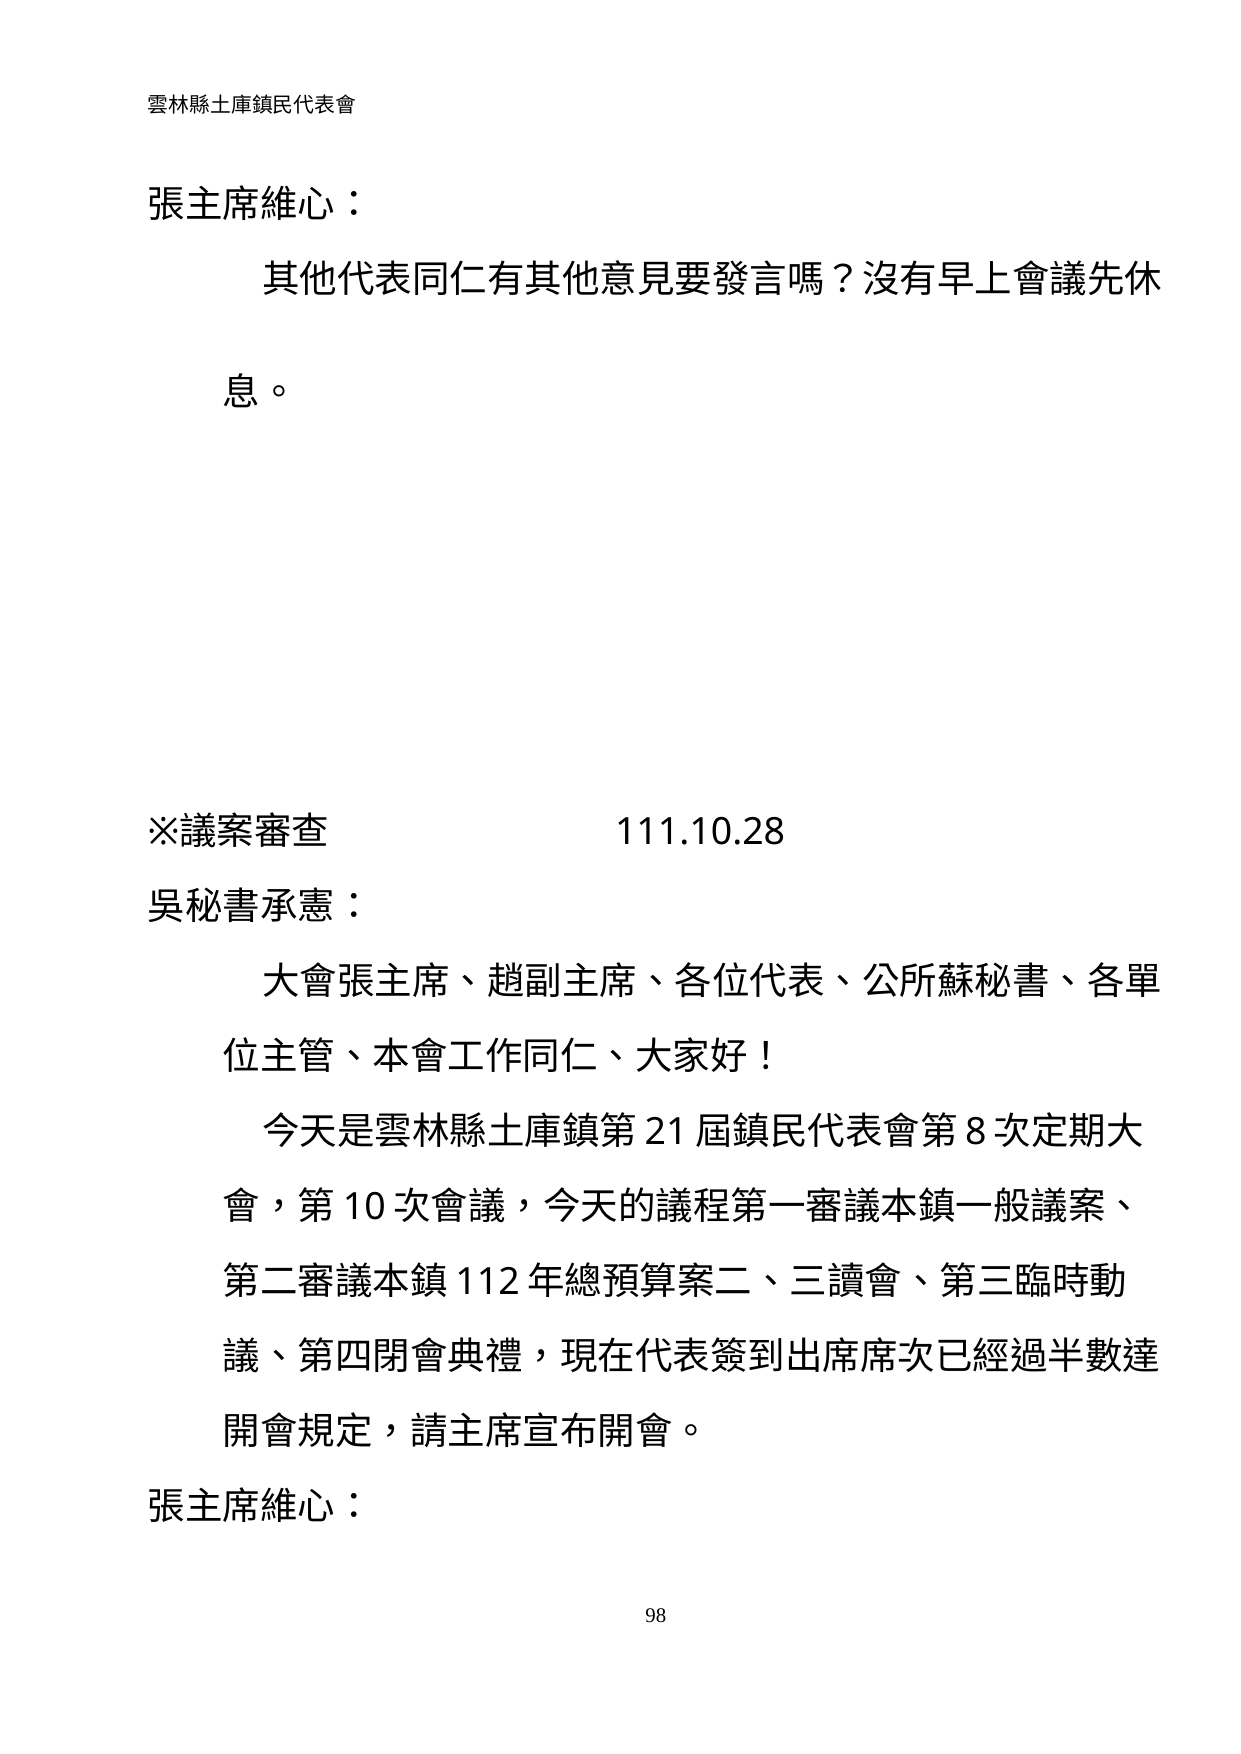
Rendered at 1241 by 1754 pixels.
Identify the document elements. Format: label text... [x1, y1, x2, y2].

text 張主席維心： [148, 164, 1163, 239]
text 今天是雲林縣土庫鎮第21屆鎮民代表會第8次定期大會，第10次會議，今天的議程第一審議本鎮一般議案、第二審議本鎮112年總預算案二、三讀會、第三臨時動議、第四閉會典禮，現在代表簽到出席席次已經過半數達開會規定，請主席宣布開會。 [223, 1091, 1163, 1466]
text 張主席維心： [148, 1466, 1163, 1541]
text 其他代表同仁有其他意見要發言嗎？沒有早上會議先休息。 [223, 239, 1163, 426]
text 大會張主席、趙副主席、各位代表、公所蘇秘書、各單位主管、本會工作同仁、大家好！ [223, 941, 1163, 1091]
text ※議案審查 111.10.28 [148, 791, 1163, 866]
text 吳秘書承憲： [148, 866, 1163, 941]
